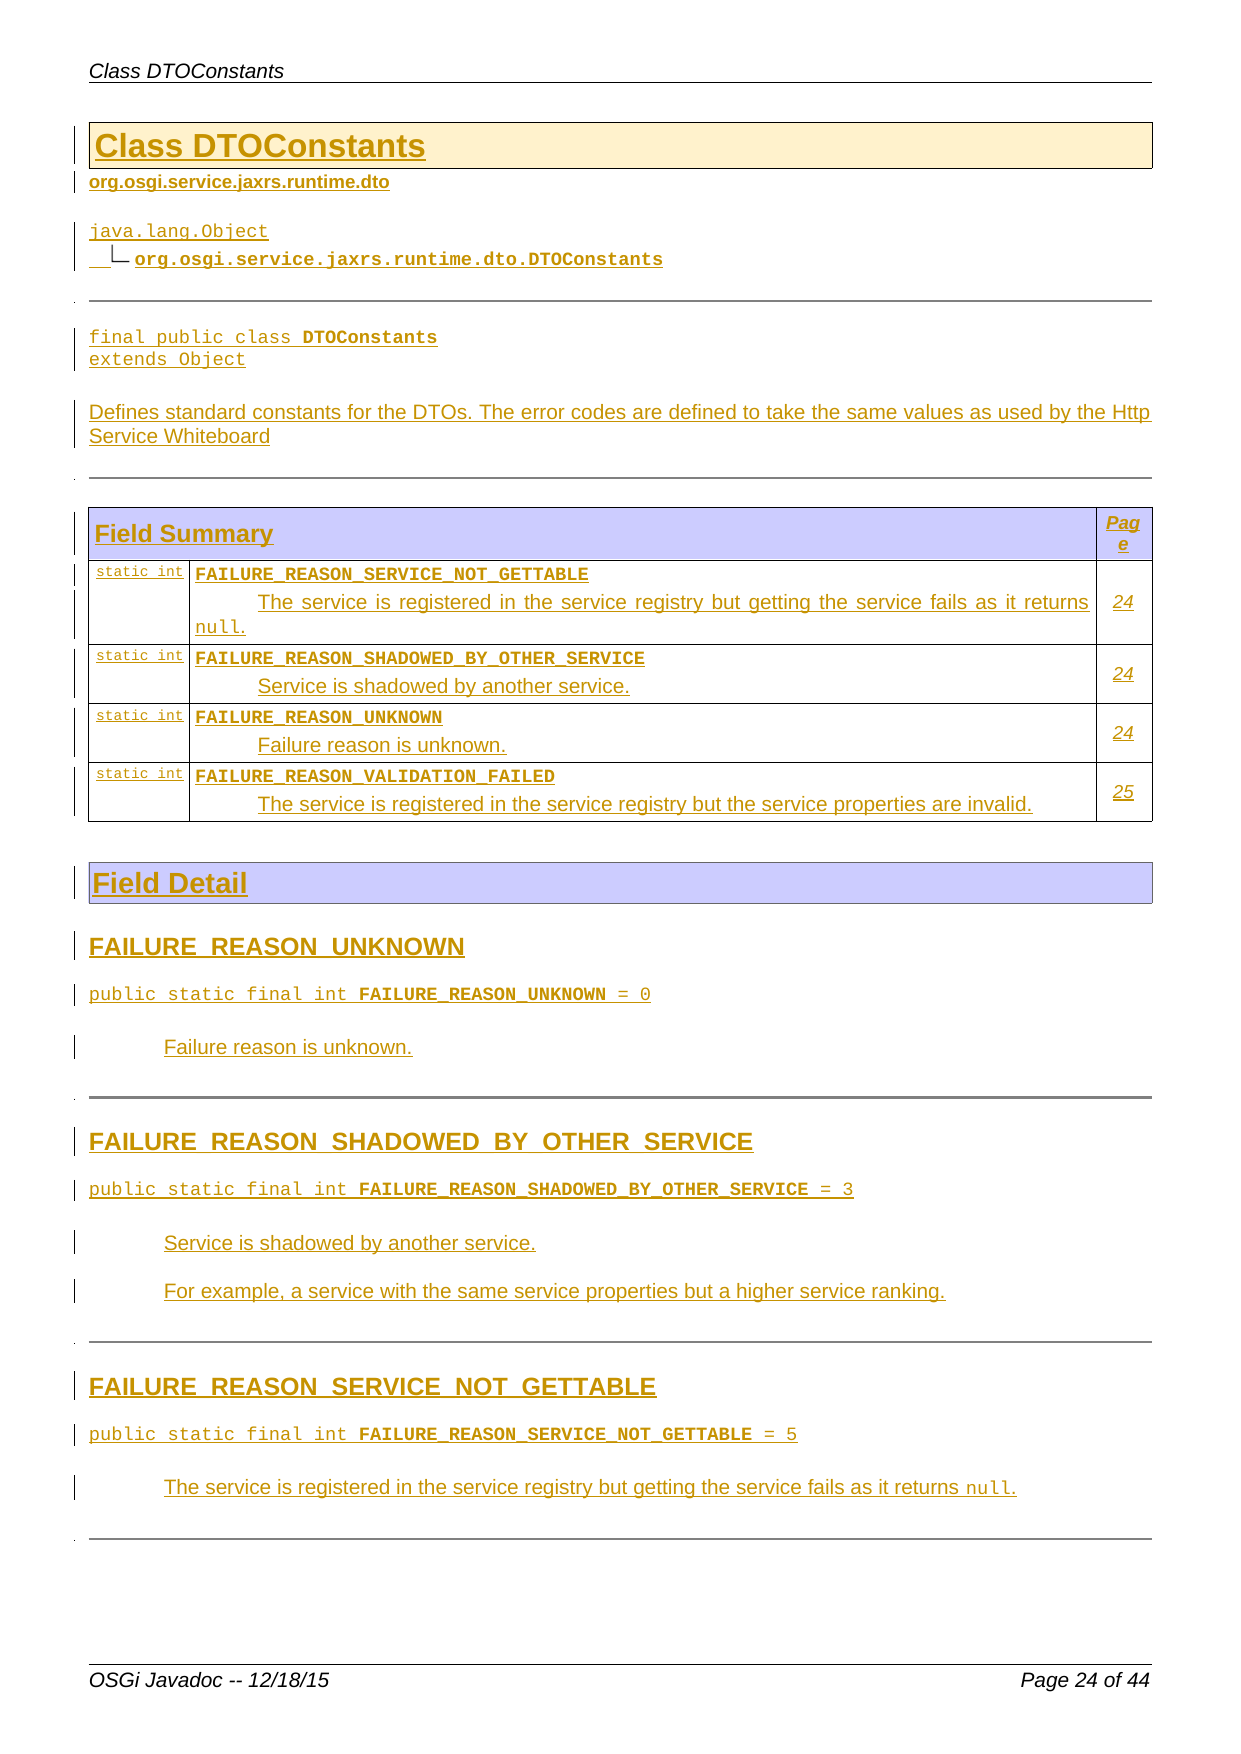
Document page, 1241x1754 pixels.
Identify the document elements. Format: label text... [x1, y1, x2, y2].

text public static final int FAILURE_REASON_SERVICE_NOT_GETTABLE = 5 [88, 1424, 1152, 1446]
text Service Whiteboard [88, 422, 1152, 448]
table_header Page [1097, 508, 1152, 559]
subtitle FAILURE_REASON_UNKNOWN [88, 931, 1152, 960]
text public static final int FAILURE_REASON_UNKNOWN = 0 [88, 984, 1152, 1006]
table_cell static int [89, 704, 189, 762]
table_cell 23 [1097, 763, 1152, 821]
table_cell FAILURE_REASON_UNKNOWN Failure reason is unknown. [190, 704, 1096, 762]
text The service is registered in the service registry but getting the service fails as it returns null. [163, 1475, 1152, 1500]
text Failure reason is unknown. [163, 1035, 1152, 1059]
text final public class DTOConstants [88, 328, 1152, 349]
subtitle FAILURE_REASON_SHADOWED_BY_OTHER_SERVICE [88, 1127, 1152, 1156]
text extends Object [88, 349, 1152, 371]
text org.osgi.service.jaxrs.runtime.dto [88, 171, 1152, 193]
text org.osgi.service.jaxrs.runtime.dto.DTOConstants [88, 243, 1152, 271]
table_cell static int [89, 561, 189, 644]
text For example, a service with the same service properties but a higher service ranking. [163, 1279, 1152, 1303]
text public static final int FAILURE_REASON_SHADOWED_BY_OTHER_SERVICE = 3 [88, 1180, 1152, 1201]
text Service is shadowed by another service. [163, 1230, 1152, 1254]
table_cell 23 [1097, 704, 1152, 762]
table_cell FAILURE_REASON_SERVICE_NOT_GETTABLE The service is registered in the service registry but getting the service fails as it returns null. [190, 561, 1096, 644]
table_cell 23 [1097, 645, 1152, 703]
picture [111, 243, 135, 266]
table_cell static int [89, 763, 189, 821]
subtitle Field Detail [90, 863, 1152, 903]
table_cell FAILURE_REASON_VALIDATION_FAILED The service is registered in the service registry but the service properties are invalid. [190, 763, 1096, 821]
table_cell FAILURE_REASON_SHADOWED_BY_OTHER_SERVICE Service is shadowed by another service. [190, 645, 1096, 703]
table_cell 23 [1097, 561, 1152, 644]
text java.lang.Object [88, 222, 1152, 243]
text Defines standard constants for the DTOs. The error codes are defined to take the same values as used by the Http [88, 400, 1152, 421]
subtitle Class DTOConstants [90, 123, 1152, 168]
table_cell static int [89, 645, 189, 703]
subtitle FAILURE_REASON_SERVICE_NOT_GETTABLE [88, 1371, 1152, 1400]
table_header Field Summary [89, 508, 1096, 559]
